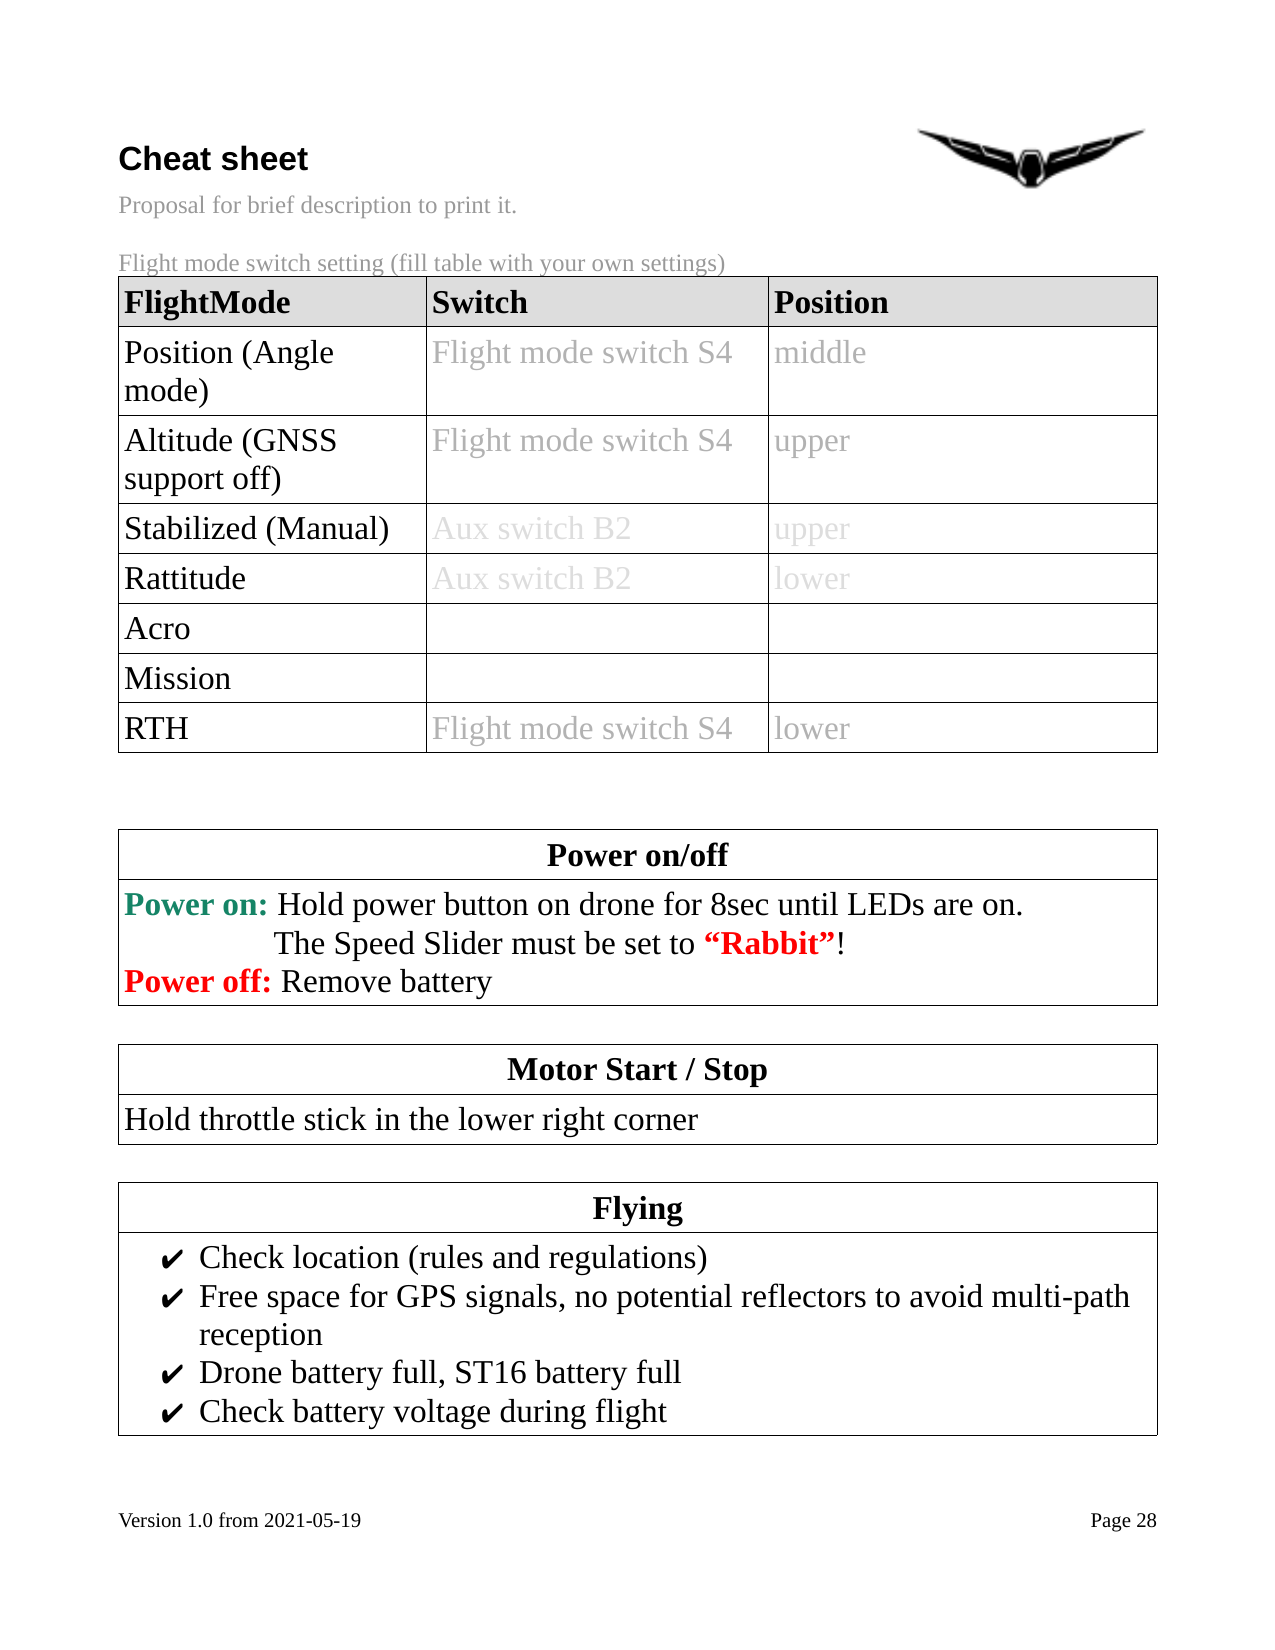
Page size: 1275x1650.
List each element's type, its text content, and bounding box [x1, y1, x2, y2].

table_cell middle [769, 327, 1157, 414]
subtitle [1148, 139, 1157, 178]
table_cell [427, 604, 768, 652]
table_header FlightMode [119, 277, 426, 326]
table_cell Flight mode switch S4 [427, 327, 768, 414]
table_cell Mission [119, 654, 426, 702]
table_cell upper [769, 504, 1157, 553]
table_cell [769, 604, 1157, 652]
table_cell Power on: Hold power button on drone for 8sec until LEDs are on. The Speed Slider must be set to “Rabbit”! Power off: Remove battery [119, 880, 1157, 1005]
table_cell upper [769, 416, 1157, 503]
text Proposal for brief description to print it. [118, 190, 1157, 219]
table_cell Flight mode switch S4 [427, 416, 768, 503]
table_cell Flight mode switch S4 [427, 703, 768, 752]
table_cell Rattitude [119, 554, 426, 602]
table_header Switch [427, 277, 768, 326]
table_cell Stabilized (Manual) [119, 504, 426, 553]
table_header Position [769, 277, 1157, 326]
table_cell Acro [119, 604, 426, 652]
table_header Power on/off [119, 830, 1157, 879]
table_cell Check location (rules and regulations) Free space for GPS signals, no potential reflectors to avoid multi-path reception Drone battery full, ST16 battery full Check battery voltage during flight [119, 1233, 1157, 1435]
table_cell lower [769, 554, 1157, 602]
table_cell [427, 654, 768, 702]
text Flight mode switch setting (fill table with your own settings) [118, 248, 1157, 276]
table_cell Altitude (GNSS support off) [119, 416, 426, 503]
table_cell Hold throttle stick in the lower right corner [119, 1095, 1157, 1144]
table_cell Position (Angle mode) [119, 327, 426, 414]
table_cell lower [769, 703, 1157, 752]
table_cell Aux switch B2 [427, 554, 768, 602]
table_header Motor Start / Stop [119, 1045, 1157, 1094]
table_cell RTH [119, 703, 426, 752]
picture [914, 126, 1148, 193]
table_cell [769, 654, 1157, 702]
table_header Flying [119, 1183, 1157, 1232]
table_cell Aux switch B2 [427, 504, 768, 553]
subtitle Cheat sheet [118, 139, 914, 178]
